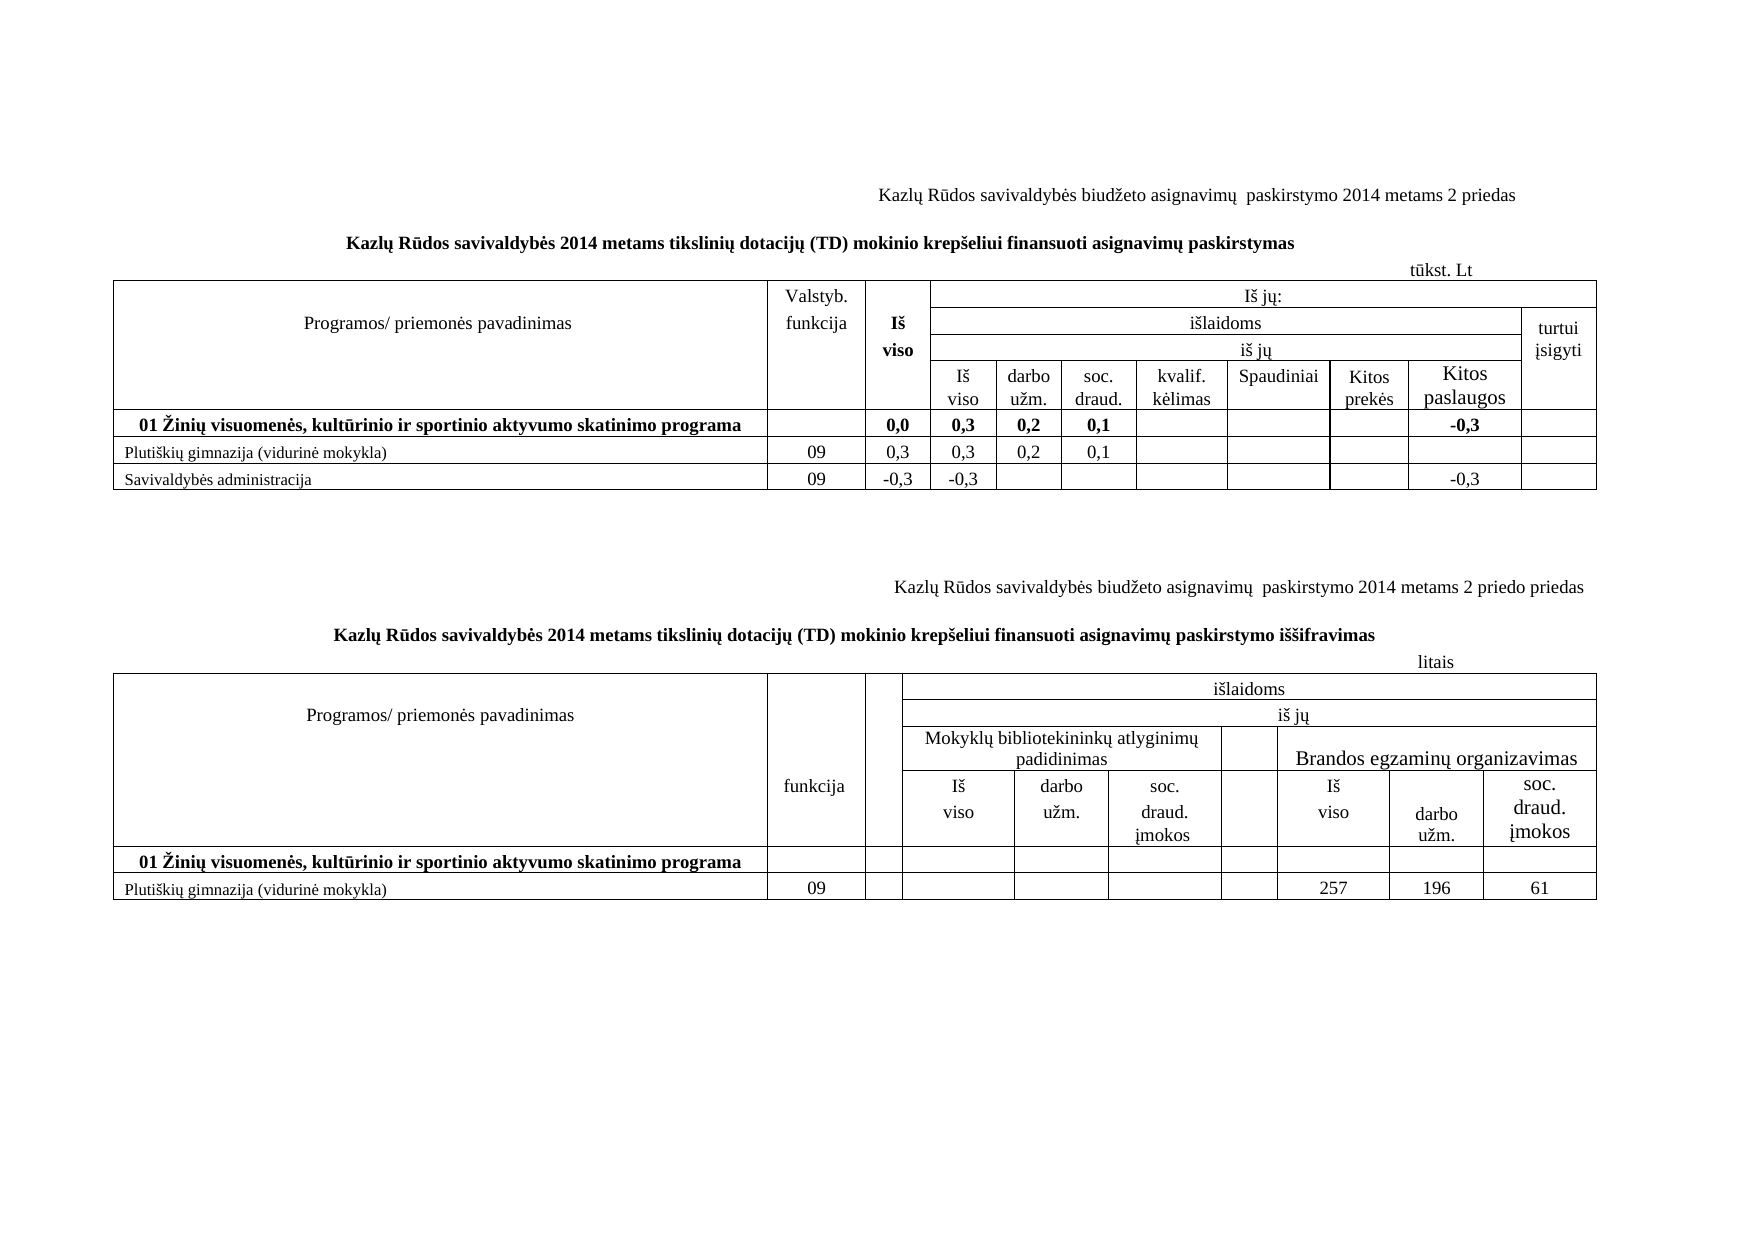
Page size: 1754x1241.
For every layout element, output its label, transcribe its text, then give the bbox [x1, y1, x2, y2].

table_cell Programos/ priemonės pavadinimas [114, 699, 767, 726]
table_cell [866, 847, 902, 872]
table_cell darbo [997, 361, 1061, 387]
table_cell [1331, 410, 1408, 436]
table_cell [931, 335, 996, 360]
table_cell [985, 646, 1061, 672]
table_cell Savivaldybės administracija [114, 464, 767, 489]
table_cell [114, 387, 767, 409]
table_cell soc. [1062, 361, 1136, 387]
table_cell [1228, 437, 1329, 462]
table_cell [113, 646, 767, 672]
table_cell [1144, 646, 1235, 672]
table_header Kazlų Rūdos savivaldybės biudžeto asignavimų paskirstymo 2014 metams 2 priedas [113, 184, 1528, 227]
table_cell [768, 796, 865, 823]
table_cell 0,3 [931, 410, 996, 436]
table_cell 0,2 [997, 437, 1061, 462]
table_cell [1136, 254, 1227, 280]
table_cell [1235, 646, 1402, 672]
table_cell [767, 646, 865, 672]
table_cell įmokos [1109, 823, 1221, 846]
table_cell iš jų [996, 335, 1521, 360]
table_cell [1484, 847, 1596, 872]
table_cell Brandos egzaminų organizavimas [1278, 727, 1596, 770]
table_cell draud. [1109, 796, 1221, 823]
table_cell kvalif. [1137, 361, 1227, 387]
table_cell [114, 796, 767, 823]
table_cell iš jų [996, 700, 1596, 726]
table_cell [114, 334, 767, 360]
table_cell Spaudiniai [1228, 361, 1329, 387]
table_cell [865, 254, 930, 280]
table_cell [1222, 873, 1277, 899]
table_cell išlaidoms [931, 308, 1521, 333]
table_cell [768, 360, 865, 387]
table_cell Iš [1278, 771, 1389, 796]
table_cell darbo [1015, 771, 1108, 796]
table_cell [1137, 437, 1227, 462]
table_cell 257 [1278, 873, 1389, 899]
table_cell 0,1 [1062, 437, 1136, 462]
table_cell 01 Žinių visuomenės, kultūrinio ir sportinio aktyvumo skatinimo programa [114, 847, 767, 872]
table_cell užm. [997, 387, 1061, 409]
table_cell [866, 360, 930, 387]
table_cell Iš [866, 307, 930, 333]
table_cell [1222, 727, 1277, 770]
table_cell [866, 726, 902, 770]
table_cell soc. draud. įmokos [1484, 771, 1596, 846]
table_cell Kitos prekės [1331, 361, 1408, 409]
table_cell viso [866, 334, 930, 360]
table_cell turtui įsigyti [1522, 308, 1596, 360]
table_cell 09 [768, 873, 865, 899]
table_cell 0,3 [866, 437, 930, 462]
table_cell [1228, 464, 1329, 489]
table_cell [1015, 847, 1108, 872]
table_cell [114, 360, 767, 387]
table_header [1528, 184, 1596, 227]
table_cell [1137, 464, 1227, 489]
table_cell darbo užm. [1390, 771, 1483, 846]
table_cell [903, 847, 1014, 872]
table_cell [1522, 437, 1596, 462]
table_cell [1015, 823, 1108, 846]
table_cell [1390, 847, 1483, 872]
table_cell 09 [768, 437, 865, 462]
table_cell Mokyklų bibliotekininkų atlyginimų padidinimas [903, 727, 1221, 770]
table_cell [1109, 847, 1221, 872]
table_cell [1222, 847, 1277, 872]
table_cell [1528, 254, 1596, 280]
table_cell [866, 387, 930, 409]
table_cell [903, 873, 1014, 899]
table_cell 61 [1484, 873, 1596, 899]
table_cell 01 Žinių visuomenės, kultūrinio ir sportinio aktyvumo skatinimo programa [114, 410, 767, 436]
table_cell [865, 646, 902, 672]
table_cell [768, 726, 865, 770]
table_cell litais [1402, 646, 1596, 672]
table_cell [866, 699, 902, 726]
table_cell [1278, 823, 1389, 846]
table_cell [1331, 437, 1408, 462]
table_cell [1528, 227, 1596, 254]
table_cell [114, 726, 767, 770]
table_cell Plutiškių gimnazija (vidurinė mokykla) [114, 437, 767, 462]
table_cell Kazlų Rūdos savivaldybės 2014 metams tikslinių dotacijų (TD) mokinio krepšeliui finansuoti asignavimų paskirstymas [113, 227, 1528, 254]
table_cell Iš [931, 361, 996, 387]
table_cell Valstyb. [768, 281, 865, 307]
table_cell užm. [1015, 796, 1108, 823]
table_cell [767, 254, 865, 280]
table_cell Iš jų: [931, 281, 1596, 307]
table_cell [768, 847, 865, 872]
table_cell draud. [1062, 387, 1136, 409]
table_cell Kazlų Rūdos savivaldybės 2014 metams tikslinių dotacijų (TD) mokinio krepšeliui finansuoti asignavimų paskirstymo iššifravimas [113, 619, 1596, 646]
table_cell [1061, 254, 1136, 280]
table_cell 0,0 [866, 410, 930, 436]
table_cell [1522, 410, 1596, 436]
table_cell [866, 873, 902, 899]
table_cell [1409, 437, 1521, 462]
table_cell [1222, 771, 1277, 796]
table_cell Kitos paslaugos [1409, 361, 1521, 409]
table_cell [866, 823, 902, 846]
table_cell [1222, 823, 1277, 846]
table_cell [114, 674, 767, 699]
table_cell viso [903, 796, 1014, 823]
table_cell -0,3 [866, 464, 930, 489]
table_cell [114, 281, 767, 307]
table_cell [1062, 464, 1136, 489]
table_cell [997, 464, 1061, 489]
table_cell [768, 699, 865, 726]
table_cell [1227, 254, 1394, 280]
table_cell [768, 387, 865, 409]
table_cell funkcija [768, 307, 865, 333]
table_cell [1015, 873, 1108, 899]
table_cell -0,3 [1409, 464, 1521, 489]
table_cell funkcija [768, 770, 865, 796]
table_cell [1522, 387, 1596, 409]
table_cell [768, 410, 865, 436]
table_cell viso [1278, 796, 1389, 823]
table_cell išlaidoms [903, 674, 1596, 699]
table_cell [1522, 360, 1596, 387]
table_cell [903, 823, 1014, 846]
table_cell Iš [903, 771, 1014, 796]
table_cell [113, 254, 767, 280]
table_cell [1522, 464, 1596, 489]
table_cell [114, 770, 767, 796]
table_cell 09 [768, 464, 865, 489]
table_cell [866, 674, 902, 699]
table_cell [1331, 464, 1408, 489]
table_cell [902, 646, 985, 672]
table_cell [768, 334, 865, 360]
table_cell [1061, 646, 1144, 672]
table_cell -0,3 [931, 464, 996, 489]
table_cell soc. [1109, 771, 1221, 796]
table_cell [114, 823, 767, 846]
table_cell Plutiškių gimnazija (vidurinė mokykla) [114, 873, 767, 899]
table_cell Programos/ priemonės pavadinimas [114, 307, 767, 333]
table_cell [930, 254, 985, 280]
table_cell [1228, 410, 1329, 436]
table_cell [1137, 410, 1227, 436]
table_cell [1109, 873, 1221, 899]
table_cell [768, 674, 865, 699]
table_header Kazlų Rūdos savivaldybės biudžeto asignavimų paskirstymo 2014 metams 2 priedo priedas [113, 576, 1596, 619]
table_cell 0,1 [1062, 410, 1136, 436]
table_cell [1278, 847, 1389, 872]
table_cell [1228, 387, 1329, 409]
table_cell [1222, 796, 1277, 823]
table_cell 0,2 [997, 410, 1061, 436]
table_cell [866, 770, 902, 796]
table_cell -0,3 [1409, 410, 1521, 436]
table_cell [985, 254, 1061, 280]
table_cell 0,3 [931, 437, 996, 462]
table_cell [866, 796, 902, 823]
table_cell 196 [1390, 873, 1483, 899]
table_cell [903, 700, 996, 726]
table_cell [866, 281, 930, 307]
table_cell kėlimas [1137, 387, 1227, 409]
table_cell tūkst. Lt [1394, 254, 1528, 280]
table_cell [768, 823, 865, 846]
table_cell viso [931, 387, 996, 409]
